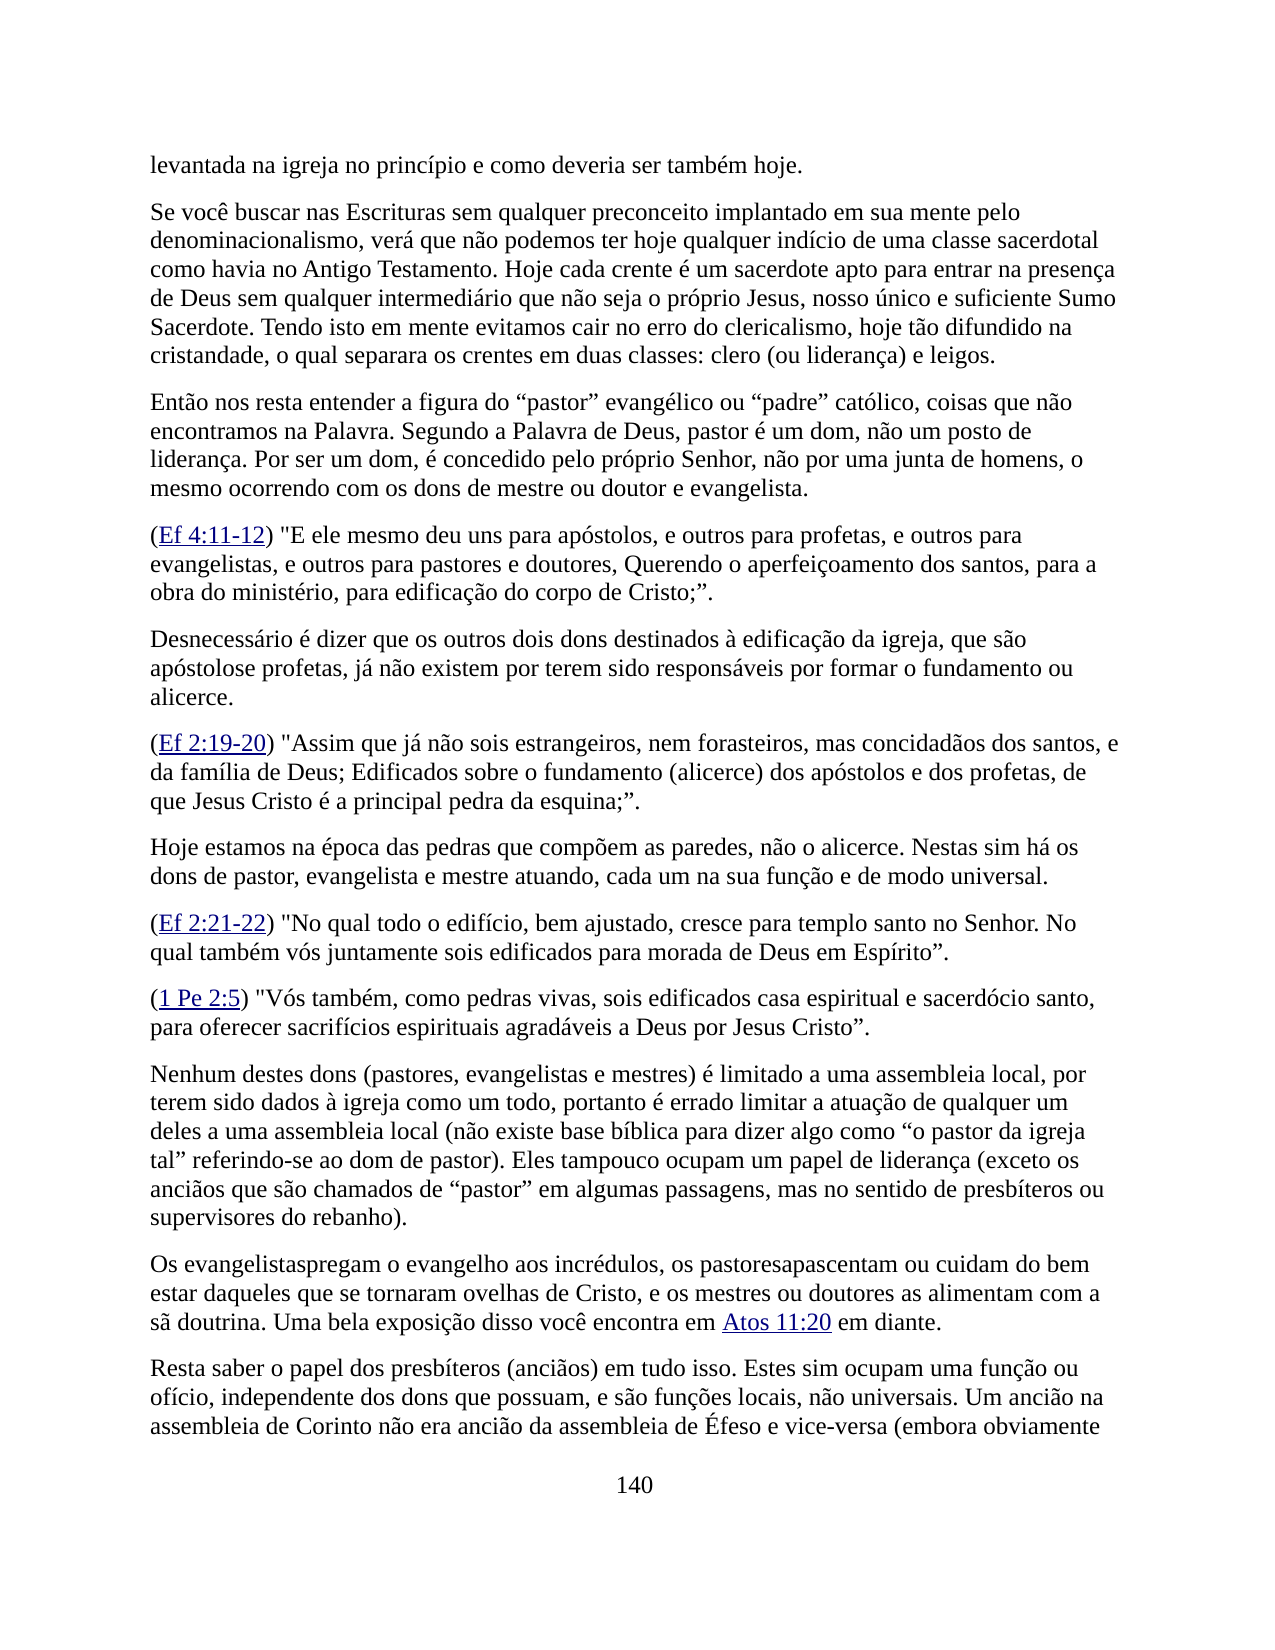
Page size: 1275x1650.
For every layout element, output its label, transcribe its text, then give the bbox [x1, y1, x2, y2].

text Resta saber o papel dos presbíteros (anciãos) em tudo isso. Estes sim ocupam uma função ou ofício, independente dos dons que possuam, e são funções locais, não universais. Um ancião na assembleia de Corinto não era ancião da assembleia de Éfeso e vice-versa (embora obviamente [150, 1353, 1125, 1439]
text (Ef 2:19-20) "Assim que já não sois estrangeiros, nem forasteiros, mas concidadãos dos santos, e da família de Deus; Edificados sobre o fundamento (alicerce) dos apóstolos e dos profetas, de que Jesus Cristo é a principal pedra da esquina;”. [150, 728, 1125, 814]
text Hoje estamos na época das pedras que compõem as paredes, não o alicerce. Nestas sim há os dons de pastor, evangelista e mestre atuando, cada um na sua função e de modo universal. [150, 832, 1125, 890]
text Se você buscar nas Escrituras sem qualquer preconceito implantado em sua mente pelo denominacionalismo, verá que não podemos ter hoje qualquer indício de uma classe sacerdotal como havia no Antigo Testamento. Hoje cada crente é um sacerdote apto para entrar na presença de Deus sem qualquer intermediário que não seja o próprio Jesus, nosso único e suficiente Sumo Sacerdote. Tendo isto em mente evitamos cair no erro do clericalismo, hoje tão difundido na cristandade, o qual separara os crentes em duas classes: clero (ou liderança) e leigos. [150, 197, 1125, 369]
text Desnecessário é dizer que os outros dois dons destinados à edificação da igreja, que são apóstolose profetas, já não existem por terem sido responsáveis por formar o fundamento ou alicerce. [150, 624, 1125, 710]
text Então nos resta entender a figura do “pastor” evangélico ou “padre” católico, coisas que não encontramos na Palavra. Segundo a Palavra de Deus, pastor é um dom, não um posto de liderança. Por ser um dom, é concedido pelo próprio Senhor, não por uma junta de homens, o mesmo ocorrendo com os dons de mestre ou doutor e evangelista. [150, 387, 1125, 502]
text (1 Pe 2:5) "Vós também, como pedras vivas, sois edificados casa espiritual e sacerdócio santo, para oferecer sacrifícios espirituais agradáveis a Deus por Jesus Cristo”. [150, 983, 1125, 1041]
text (Ef 2:21-22) "No qual todo o edifício, bem ajustado, cresce para templo santo no Senhor. No qual também vós juntamente sois edificados para morada de Deus em Espírito”. [150, 908, 1125, 965]
text (Ef 4:11-12) "E ele mesmo deu uns para apóstolos, e outros para profetas, e outros para evangelistas, e outros para pastores e doutores, Querendo o aperfeiçoamento dos santos, para a obra do ministério, para edificação do corpo de Cristo;”. [150, 520, 1125, 606]
text levantada na igreja no princípio e como deveria ser também hoje. [150, 150, 1125, 179]
text Nenhum destes dons (pastores, evangelistas e mestres) é limitado a uma assembleia local, por terem sido dados à igreja como um todo, portanto é errado limitar a atuação de qualquer um deles a uma assembleia local (não existe base bíblica para dizer algo como “o pastor da igreja tal” referindo-se ao dom de pastor). Eles tampouco ocupam um papel de liderança (exceto os anciãos que são chamados de “pastor” em algumas passagens, mas no sentido de presbíteros ou supervisores do rebanho). [150, 1059, 1125, 1231]
text Os evangelistaspregam o evangelho aos incrédulos, os pastoresapascentam ou cuidam do bem estar daqueles que se tornaram ovelhas de Cristo, e os mestres ou doutores as alimentam com a sã doutrina. Uma bela exposição disso você encontra em Atos 11:20 em diante. [150, 1249, 1125, 1335]
